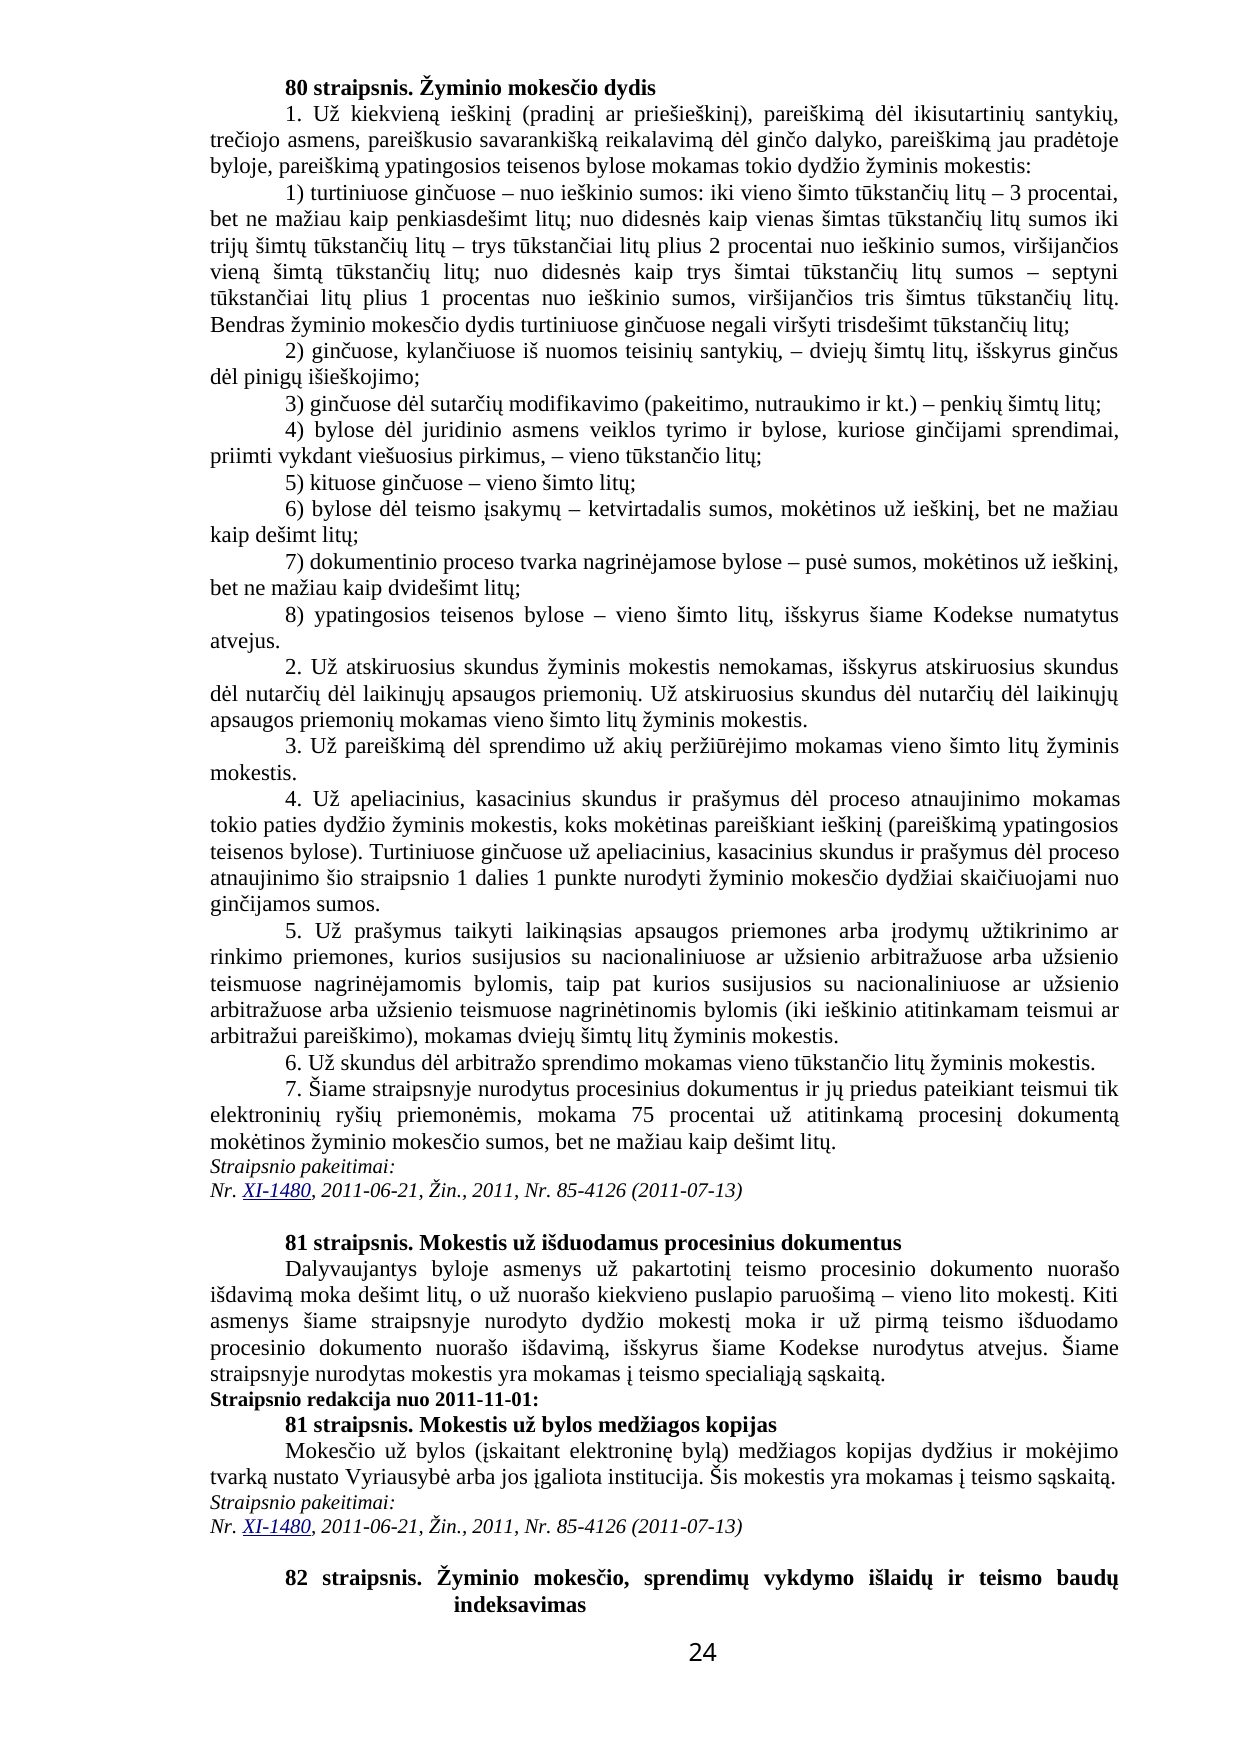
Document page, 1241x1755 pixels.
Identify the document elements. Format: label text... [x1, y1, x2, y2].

text 5. Už prašymus taikyti laikinąsias apsaugos priemones arba įrodymų užtikrinimo ar rinkimo priemones, kurios susijusios su nacionaliniuose ar užsienio arbitražuose arba užsienio teismuose nagrinėjamomis bylomis, taip pat kurios susijusios su nacionaliniuose ar užsienio arbitražuose arba užsienio teismuose nagrinėtinomis bylomis (iki ieškinio atitinkamam teismui ar arbitražui pareiškimo), mokamas dviejų šimtų litų žyminis mokestis. [210, 917, 1120, 1049]
text Dalyvaujantys byloje asmenys už pakartotinį teismo procesinio dokumento nuorašo išdavimą moka dešimt litų, o už nuorašo kiekvieno puslapio paruošimą – vieno lito mokestį. Kiti asmenys šiame straipsnyje nurodyto dydžio mokestį moka ir už pirmą teismo išduodamo procesinio dokumento nuorašo išdavimą, išskyrus šiame Kodekse nurodytus atvejus. Šiame straipsnyje nurodytas mokestis yra mokamas į teismo specialiąją sąskaitą. [210, 1255, 1120, 1387]
text Straipsnio pakeitimai: [210, 1154, 1120, 1178]
text 81 straipsnis. Mokestis už išduodamus procesinius dokumentus [210, 1228, 1120, 1255]
text 4) bylose dėl juridinio asmens veiklos tyrimo ir bylose, kuriose ginčijami sprendimai, priimti vykdant viešuosius pirkimus, – vieno tūkstančio litų; [210, 416, 1120, 469]
text 2. Už atskiruosius skundus žyminis mokestis nemokamas, išskyrus atskiruosius skundus dėl nutarčių dėl laikinųjų apsaugos priemonių. Už atskiruosius skundus dėl nutarčių dėl laikinųjų apsaugos priemonių mokamas vieno šimto litų žyminis mokestis. [210, 653, 1120, 732]
text 7) dokumentinio proceso tvarka nagrinėjamose bylose – pusė sumos, mokėtinos už ieškinį, bet ne mažiau kaip dvidešimt litų; [210, 548, 1120, 601]
text 6) bylose dėl teismo įsakymų – ketvirtadalis sumos, mokėtinos už ieškinį, bet ne mažiau kaip dešimt litų; [210, 495, 1120, 548]
text 1. Už kiekvieną ieškinį (pradinį ar priešieškinį), pareiškimą dėl ikisutartinių santykių, trečiojo asmens, pareiškusio savarankišką reikalavimą dėl ginčo dalyko, pareiškimą jau pradėtoje byloje, pareiškimą ypatingosios teisenos bylose mokamas tokio dydžio žyminis mokestis: [210, 100, 1120, 179]
text 3) ginčuose dėl sutarčių modifikavimo (pakeitimo, nutraukimo ir kt.) – penkių šimtų litų; [210, 390, 1120, 416]
text 2) ginčuose, kylančiuose iš nuomos teisinių santykių, – dviejų šimtų litų, išskyrus ginčus dėl pinigų išieškojimo; [210, 337, 1120, 390]
text 80 straipsnis. Žyminio mokesčio dydis [210, 73, 1120, 100]
text Straipsnio pakeitimai: [210, 1490, 1120, 1514]
text Nr. XI-1480, 2011-06-21, Žin., 2011, Nr. 85-4126 (2011-07-13) [210, 1178, 1120, 1202]
text 4. Už apeliacinius, kasacinius skundus ir prašymus dėl proceso atnaujinimo mokamas tokio paties dydžio žyminis mokestis, koks mokėtinas pareiškiant ieškinį (pareiškimą ypatingosios teisenos bylose). Turtiniuose ginčuose už apeliacinius, kasacinius skundus ir prašymus dėl proceso atnaujinimo šio straipsnio 1 dalies 1 punkte nurodyti žyminio mokesčio dydžiai skaičiuojami nuo ginčijamos sumos. [210, 785, 1120, 917]
text Mokesčio už bylos (įskaitant elektroninę bylą) medžiagos kopijas dydžius ir mokėjimo tvarką nustato Vyriausybė arba jos įgaliota institucija. Šis mokestis yra mokamas į teismo sąskaitą. [210, 1437, 1120, 1490]
text 82 straipsnis. Žyminio mokesčio, sprendimų vykdymo išlaidų ir teismo baudų indeksavimas [285, 1564, 1120, 1617]
text Nr. XI-1480, 2011-06-21, Žin., 2011, Nr. 85-4126 (2011-07-13) [210, 1514, 1120, 1538]
text 7. Šiame straipsnyje nurodytus procesinius dokumentus ir jų priedus pateikiant teismui tik elektroninių ryšių priemonėmis, mokama 75 procentai už atitinkamą procesinį dokumentą mokėtinos žyminio mokesčio sumos, bet ne mažiau kaip dešimt litų. [210, 1075, 1120, 1154]
text Straipsnio redakcija nuo 2011-11-01: [210, 1387, 1120, 1411]
text 81 straipsnis. Mokestis už bylos medžiagos kopijas [210, 1411, 1120, 1437]
text 6. Už skundus dėl arbitražo sprendimo mokamas vieno tūkstančio litų žyminis mokestis. [210, 1049, 1120, 1075]
text 3. Už pareiškimą dėl sprendimo už akių peržiūrėjimo mokamas vieno šimto litų žyminis mokestis. [210, 732, 1120, 785]
text 5) kituose ginčuose – vieno šimto litų; [210, 469, 1120, 495]
text 8) ypatingosios teisenos bylose – vieno šimto litų, išskyrus šiame Kodekse numatytus atvejus. [210, 601, 1120, 653]
text 1) turtiniuose ginčuose – nuo ieškinio sumos: iki vieno šimto tūkstančių litų – 3 procentai, bet ne mažiau kaip penkiasdešimt litų; nuo didesnės kaip vienas šimtas tūkstančių litų sumos iki trijų šimtų tūkstančių litų – trys tūkstančiai litų plius 2 procentai nuo ieškinio sumos, viršijančios vieną šimtą tūkstančių litų; nuo didesnės kaip trys šimtai tūkstančių litų sumos – septyni tūkstančiai litų plius 1 procentas nuo ieškinio sumos, viršijančios tris šimtus tūkstančių litų. Bendras žyminio mokesčio dydis turtiniuose ginčuose negali viršyti trisdešimt tūkstančių litų; [210, 179, 1120, 337]
